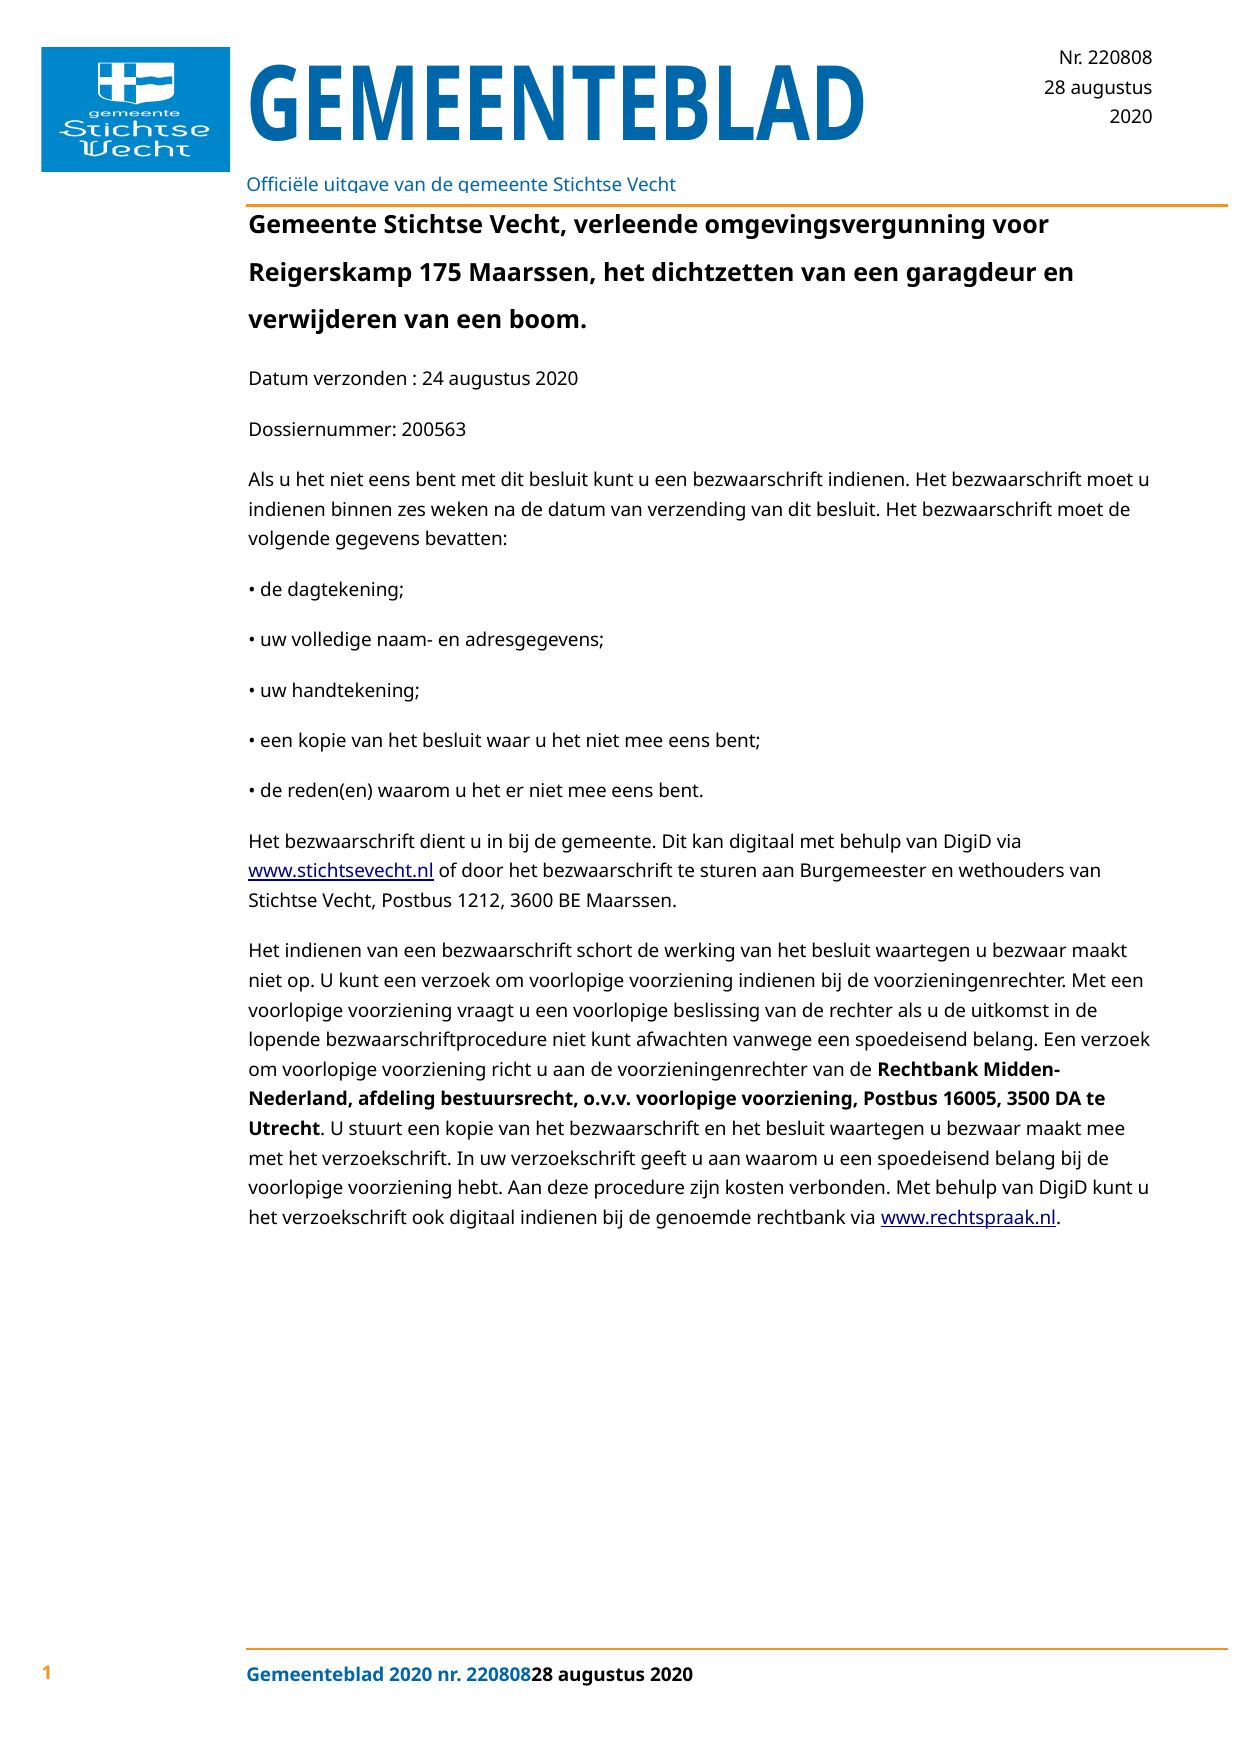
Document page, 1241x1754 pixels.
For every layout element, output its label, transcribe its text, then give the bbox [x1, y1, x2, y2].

text Het indienen van een bezwaarschrift schort de werking van het besluit waartegen u bezwaar maakt niet op. U kunt een verzoek om voorlopige voorziening indienen bij de voorzieningenrechter. Met een voorlopige voorziening vraagt u een voorlopige beslissing van de rechter als u de uitkomst in de lopende bezwaarschriftprocedure niet kunt afwachten vanwege een spoedeisend belang. Een verzoek om voorlopige voorziening richt u aan de voorzieningenrechter van de Rechtbank Midden-Nederland, afdeling bestuursrecht, o.v.v. voorlopige voorziening, Postbus 16005, 3500 DA te Utrecht. U stuurt een kopie van het bezwaarschrift en het besluit waartegen u bezwaar maakt mee met het verzoekschrift. In uw verzoekschrift geeft u aan waarom u een spoedeisend belang bij de voorlopige voorziening hebt. Aan deze procedure zijn kosten verbonden. Met behulp van DigiD kunt u het verzoekschrift ook digitaal indienen bij de genoemde rechtbank via www.rechtspraak.nl. [248, 938, 1152, 1229]
text Dossiernummer: 200563 [248, 416, 1152, 442]
text • de reden(en) waarom u het er niet mee eens bent. [248, 778, 1152, 803]
text Als u het niet eens bent met dit besluit kunt u een bezwaarschrift indienen. Het bezwaarschrift moet u indienen binnen zes weken na de datum van verzending van dit besluit. Het bezwaarschrift moet de volgende gegevens bevatten: [248, 466, 1152, 551]
picture [99, 63, 135, 101]
text Gemeente Stichtse Vecht, verleende omgevingsvergunning voor Reigerskamp 175 Maarssen, het dichtzetten van een garagdeur en verwijderen van een boom. [248, 207, 1152, 336]
text • uw volledige naam- en adresgegevens; [248, 626, 1152, 652]
text Het bezwaarschrift dient u in bij de gemeente. Dit kan digitaal met behulp van DigiD via www.stichtsevecht.nl of door het bezwaarschrift te sturen aan Burgemeester en wethouders van Stichtse Vecht, Postbus 1212, 3600 BE Maarssen. [248, 828, 1152, 913]
text • de dagtekening; [248, 576, 1152, 602]
text • uw handtekening; [248, 677, 1152, 702]
picture [137, 63, 174, 103]
text Datum verzonden : 24 augustus 2020 [248, 366, 1152, 391]
text • een kopie van het besluit waar u het niet mee eens bent; [248, 727, 1152, 753]
